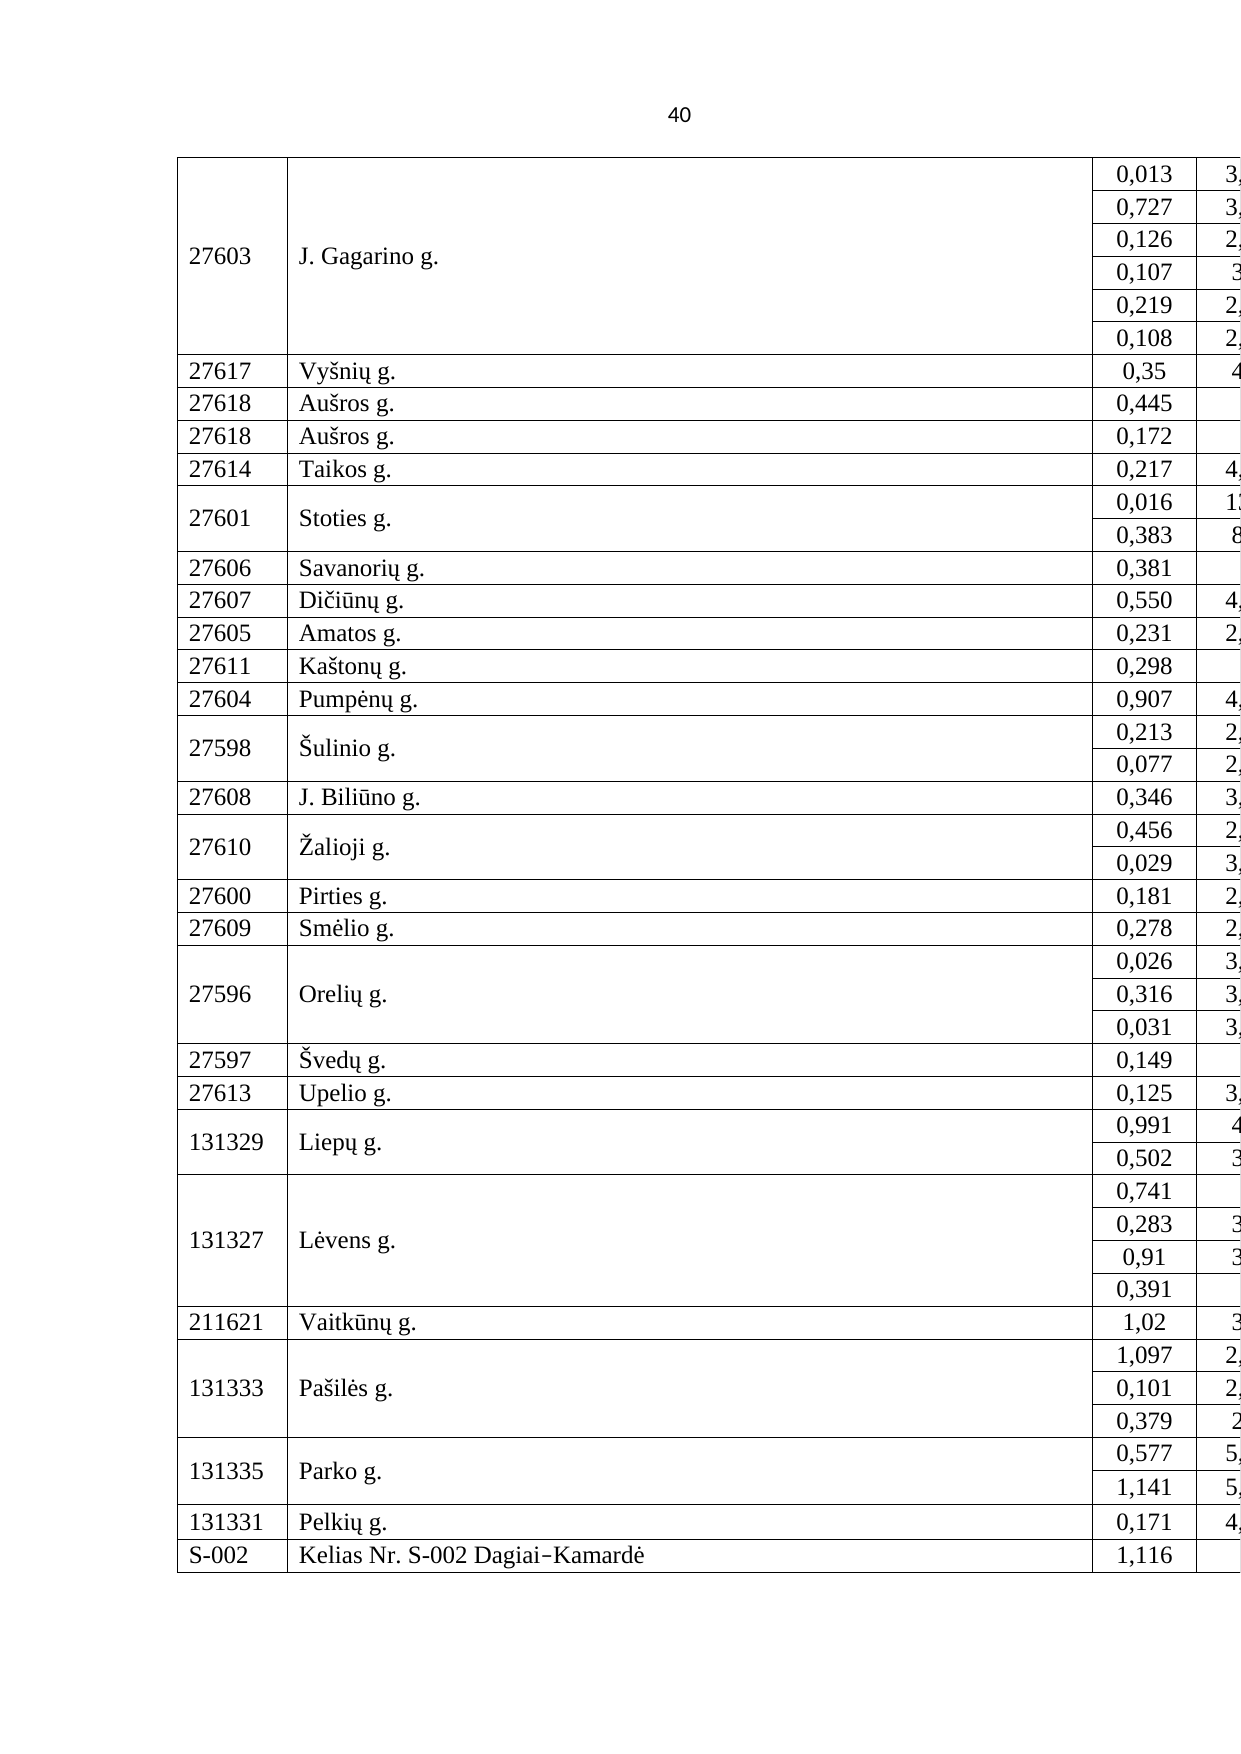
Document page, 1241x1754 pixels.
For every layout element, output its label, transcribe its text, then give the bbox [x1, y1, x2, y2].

table_cell 3,49 [1197, 946, 1240, 977]
table_cell 8,5 [1197, 519, 1240, 551]
table_cell 0,502 [1093, 1143, 1196, 1174]
table_cell 0,181 [1093, 880, 1196, 912]
table_cell 27609 [178, 913, 287, 945]
table_cell 27597 [178, 1044, 287, 1076]
table_cell 0,126 [1093, 224, 1196, 256]
table_cell 3,09 [1197, 1077, 1240, 1109]
table_cell 27600 [178, 880, 287, 912]
table_cell 2,54 [1197, 322, 1240, 354]
table_cell 5,81 [1197, 1471, 1240, 1504]
table_cell 4,84 [1197, 585, 1240, 617]
table_cell 0,031 [1093, 1011, 1196, 1043]
table_cell 0,456 [1093, 815, 1196, 846]
table_cell 3,33 [1197, 979, 1240, 1010]
table_cell 27614 [178, 454, 287, 485]
table_cell 2,99 [1197, 880, 1240, 912]
table_cell 27608 [178, 782, 287, 813]
table_cell Lėvens g. [288, 1175, 1092, 1306]
table_cell 1,097 [1093, 1340, 1196, 1371]
table_cell 0,907 [1093, 683, 1196, 715]
table_cell 4,02 [1197, 683, 1240, 715]
table_cell Pumpėnų g. [288, 683, 1092, 715]
table_cell 0,217 [1093, 454, 1196, 485]
table_cell Pirties g. [288, 880, 1092, 912]
table_cell 27611 [178, 650, 287, 682]
table_cell 3 [1197, 1175, 1240, 1207]
table_cell 27598 [178, 716, 287, 781]
table_cell 0,298 [1093, 650, 1196, 682]
table_cell 0,445 [1093, 388, 1196, 420]
table_cell 0,35 [1093, 355, 1196, 387]
table_cell 27607 [178, 585, 287, 617]
table_cell 2,26 [1197, 749, 1240, 781]
table_cell Stoties g. [288, 486, 1092, 551]
table_cell Amatos g. [288, 618, 1092, 649]
table_cell 4 [1197, 1274, 1240, 1306]
table_cell 0,013 [1093, 158, 1196, 190]
table_cell 5,44 [1197, 1438, 1240, 1470]
table_cell 4 [1197, 1044, 1240, 1076]
table_cell Taikos g. [288, 454, 1092, 485]
table_cell Kelias Nr. S-002 Dagiai–Kamardė [288, 1540, 1092, 1572]
table_cell 4,8 [1197, 1110, 1240, 1142]
table_cell 0,391 [1093, 1274, 1196, 1306]
table_cell 4,58 [1197, 1505, 1240, 1538]
table_cell Upelio g. [288, 1077, 1092, 1109]
table_cell Pašilės g. [288, 1340, 1092, 1437]
table_cell 131329 [178, 1110, 287, 1174]
table_cell 3,25 [1197, 158, 1240, 190]
table_cell 0,026 [1093, 946, 1196, 977]
table_cell 2,83 [1197, 1340, 1240, 1371]
table_cell 3,21 [1197, 847, 1240, 879]
table_cell 3 [1197, 1540, 1240, 1572]
table_cell Šulinio g. [288, 716, 1092, 781]
table_cell Orelių g. [288, 946, 1092, 1043]
table_cell 13,3 [1197, 486, 1240, 518]
table_cell S-002 [178, 1540, 287, 1572]
table_cell 0,231 [1093, 618, 1196, 649]
table_cell J. Gagarino g. [288, 158, 1092, 354]
table_cell 1,141 [1093, 1471, 1196, 1504]
table_cell 211621 [178, 1307, 287, 1338]
table_cell 0,91 [1093, 1241, 1196, 1273]
table_cell 3,55 [1197, 191, 1240, 223]
table_cell 3,5 [1197, 1307, 1240, 1338]
table_cell 2,92 [1197, 815, 1240, 846]
table_cell 27596 [178, 946, 287, 1043]
table_cell Dičiūnų g. [288, 585, 1092, 617]
table_cell 131333 [178, 1340, 287, 1437]
table_cell J. Biliūno g. [288, 782, 1092, 813]
table_cell 3,8 [1197, 257, 1240, 288]
table_cell Smėlio g. [288, 913, 1092, 945]
table_cell 2,59 [1197, 224, 1240, 256]
table_cell Savanorių g. [288, 552, 1092, 584]
table_cell 0,219 [1093, 290, 1196, 321]
table_cell 27606 [178, 552, 287, 584]
table_cell Pelkių g. [288, 1505, 1092, 1538]
table_cell Liepų g. [288, 1110, 1092, 1174]
table_cell Vaitkūnų g. [288, 1307, 1092, 1338]
table_cell 27618 [178, 421, 287, 452]
table_cell 131327 [178, 1175, 287, 1306]
table_cell 0,283 [1093, 1208, 1196, 1240]
table_cell 0,213 [1093, 716, 1196, 748]
table_cell 3,53 [1197, 782, 1240, 813]
table_cell 0,316 [1093, 979, 1196, 1010]
table_cell 4,2 [1197, 355, 1240, 387]
table_cell 131331 [178, 1505, 287, 1538]
table_cell 0,741 [1093, 1175, 1196, 1207]
table_cell Aušros g. [288, 388, 1092, 420]
table_cell 3,18 [1197, 1011, 1240, 1043]
table_cell 27601 [178, 486, 287, 551]
table_cell Parko g. [288, 1438, 1092, 1504]
table_cell 4 [1197, 552, 1240, 584]
table_cell 0,016 [1093, 486, 1196, 518]
table_cell 2,45 [1197, 716, 1240, 748]
table_cell 0,550 [1093, 585, 1196, 617]
table_cell 0,108 [1093, 322, 1196, 354]
table_cell 27603 [178, 158, 287, 354]
table_cell Aušros g. [288, 421, 1092, 452]
table_cell Žalioji g. [288, 815, 1092, 879]
table_cell Vyšnių g. [288, 355, 1092, 387]
table_cell 0,379 [1093, 1405, 1196, 1437]
table_cell Švedų g. [288, 1044, 1092, 1076]
table_cell 2,72 [1197, 913, 1240, 945]
table_cell 27613 [178, 1077, 287, 1109]
table_cell 0,149 [1093, 1044, 1196, 1076]
table_cell 27604 [178, 683, 287, 715]
table_cell 4 [1197, 650, 1240, 682]
table_cell 3,5 [1197, 1208, 1240, 1240]
table_cell 27618 [178, 388, 287, 420]
table_cell 0,101 [1093, 1372, 1196, 1404]
table_cell 131335 [178, 1438, 287, 1504]
table_cell 0,077 [1093, 749, 1196, 781]
table_cell 0,125 [1093, 1077, 1196, 1109]
table_cell 0,029 [1093, 847, 1196, 879]
table_cell 0,727 [1093, 191, 1196, 223]
table_cell 0,171 [1093, 1505, 1196, 1538]
table_cell 0,172 [1093, 421, 1196, 452]
table_cell 27617 [178, 355, 287, 387]
table_cell 3,2 [1197, 1241, 1240, 1273]
table_cell 2,64 [1197, 1372, 1240, 1404]
table_cell Kaštonų g. [288, 650, 1092, 682]
table_cell 3 [1197, 421, 1240, 452]
table_cell 0,278 [1093, 913, 1196, 945]
table_cell 0,577 [1093, 1438, 1196, 1470]
table_cell 27610 [178, 815, 287, 879]
table_cell 0,107 [1093, 257, 1196, 288]
table_cell 3,6 [1197, 1143, 1240, 1174]
table_cell 0,346 [1093, 782, 1196, 813]
table_cell 0,381 [1093, 552, 1196, 584]
table_cell 2,96 [1197, 618, 1240, 649]
table_cell 2,45 [1197, 290, 1240, 321]
table_cell 0,991 [1093, 1110, 1196, 1142]
table_cell 1,116 [1093, 1540, 1196, 1572]
table_cell 4,78 [1197, 454, 1240, 485]
table_cell 4 [1197, 388, 1240, 420]
table_cell 2,5 [1197, 1405, 1240, 1437]
table_cell 1,02 [1093, 1307, 1196, 1338]
table_cell 0,383 [1093, 519, 1196, 551]
table_cell 27605 [178, 618, 287, 649]
